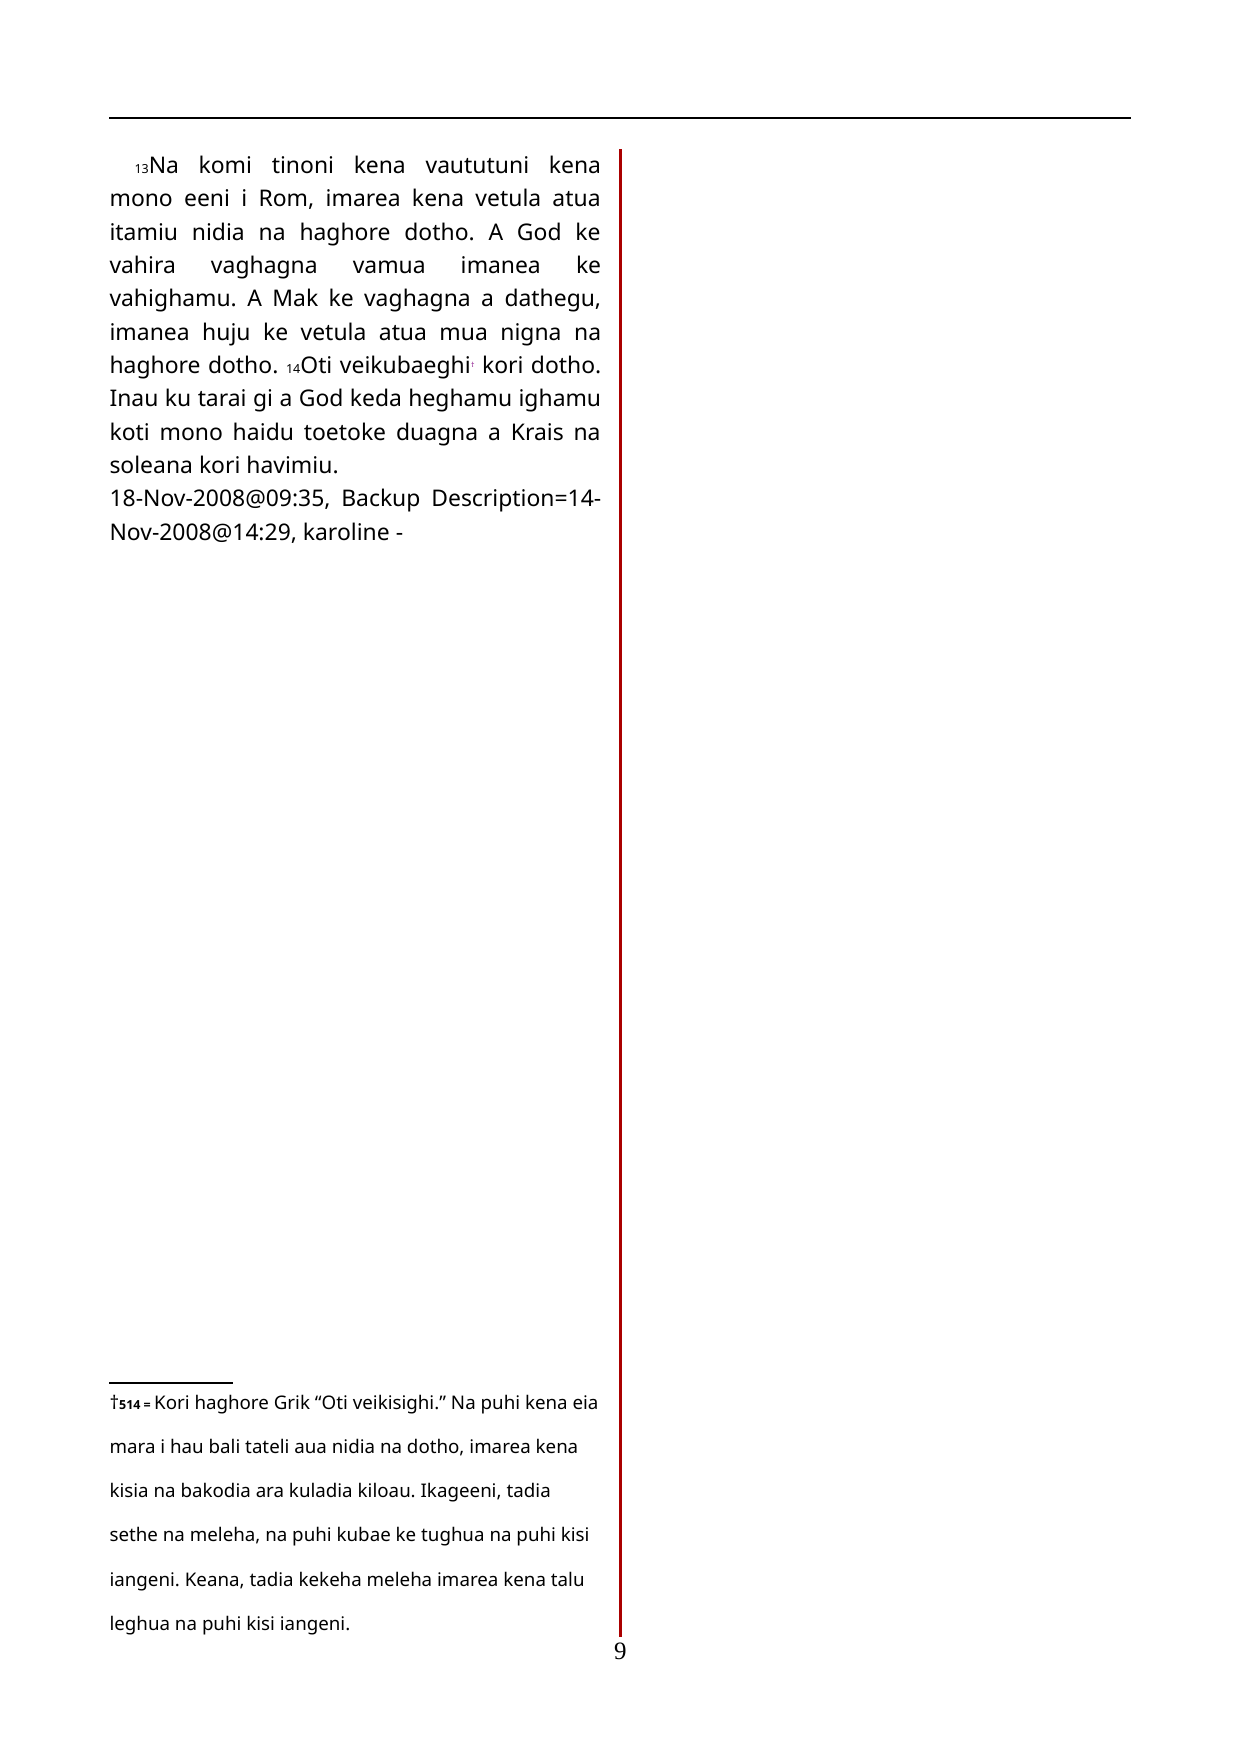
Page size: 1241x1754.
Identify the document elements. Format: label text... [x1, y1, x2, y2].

text 514 = Kori haghore Grik “Oti veikisighi.” Na puhi kena eia mara i hau bali tateli aua nidia na dotho, imarea kena kisia na bakodia ara kuladia kiloau. Ikageeni, tadia sethe na meleha, na puhi kubae ke tughua na puhi kisi iangeni. Keana, tadia kekeha meleha imarea kena talu leghua na puhi kisi iangeni. [109, 1389, 601, 1636]
text 13Na komi tinoni kena vaututuni kena mono eeni i Rom, imarea kena vetula atua itamiu nidia na haghore dotho. A God ke vahira vaghagna vamua imanea ke vahighamu. A Mak ke vaghagna a dathegu, imanea huju ke vetula atua mua nigna na haghore dotho. 14Oti veikubaeghi kori dotho. Inau ku tarai gi a God keda heghamu ighamu koti mono haidu toetoke duagna a Krais na soleana kori havimiu. [109, 149, 601, 480]
text 18-Nov-2008@09:35, Backup Description=14-Nov-2008@14:29, karoline - [109, 482, 601, 547]
